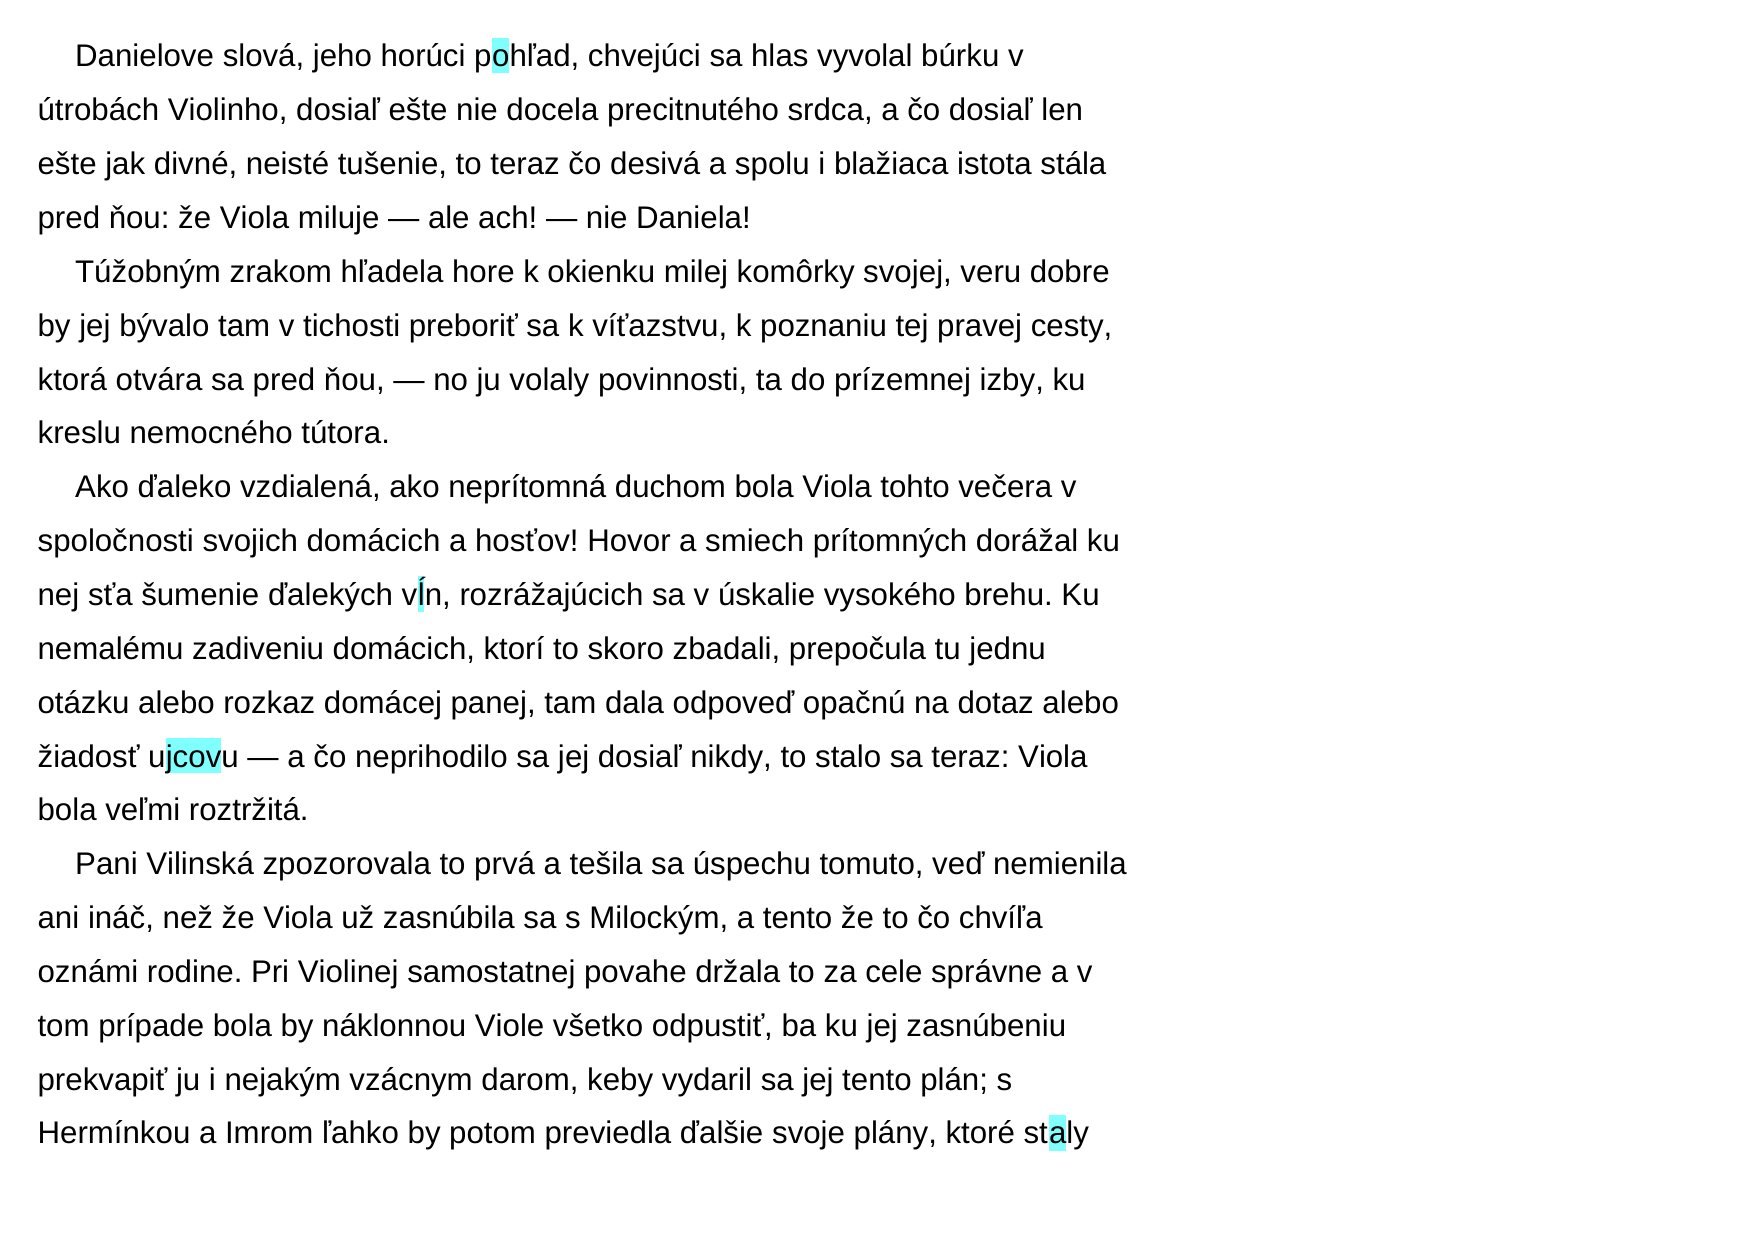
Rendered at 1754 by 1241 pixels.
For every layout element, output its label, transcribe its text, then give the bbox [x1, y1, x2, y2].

text Pani Vilinská zpozorovala to prvá a tešila sa úspechu tomuto, veď nemienila ani ináč, než že Viola už zasnúbila sa s Milockým, a tento že to čo chvíľa oznámi rodine. Pri Violinej samostatnej povahe držala to za cele správne a v tom prípade bola by náklonnou Viole všetko odpustiť, ba ku jej zasnúbeniu prekvapiť ju i nejakým vzácnym darom, keby vydaril sa jej tento plán; s Hermínkou a Imrom ľahko by potom previedla ďalšie svoje plány, ktoré staly [37, 845, 1130, 1151]
text Ako ďaleko vzdialená, ako neprítomná duchom bola Viola tohto večera v spoločnosti svojich domácich a hosťov! Hovor a smiech prítomných dorážal ku nej sťa šumenie ďalekých vĺn, rozrážajúcich sa v úskalie vysokého brehu. Ku nemalému zadiveniu domácich, ktorí to skoro zbadali, prepočula tu jednu otázku alebo rozkaz domácej panej, tam dala odpoveď opačnú na dotaz alebo žiadosť ujcovu — a čo neprihodilo sa jej dosiaľ nikdy, to stalo sa teraz: Viola bola veľmi roztržitá. [37, 468, 1130, 827]
text Danielove slová, jeho horúci pohľad, chvejúci sa hlas vyvolal búrku v útrobách Violinho, dosiaľ ešte nie docela precitnutého srdca, a čo dosiaľ len ešte jak divné, neisté tušenie, to teraz čo desivá a spolu i blažiaca istota stála pred ňou: že Viola miluje — ale ach! — nie Daniela! [37, 37, 1130, 235]
text Túžobným zrakom hľadela hore k okienku milej komôrky svojej, veru dobre by jej bývalo tam v tichosti preboriť sa k víťazstvu, k poznaniu tej pravej cesty, ktorá otvára sa pred ňou, — no ju volaly povinnosti, ta do prízemnej izby, ku kreslu nemocného tútora. [37, 253, 1130, 450]
